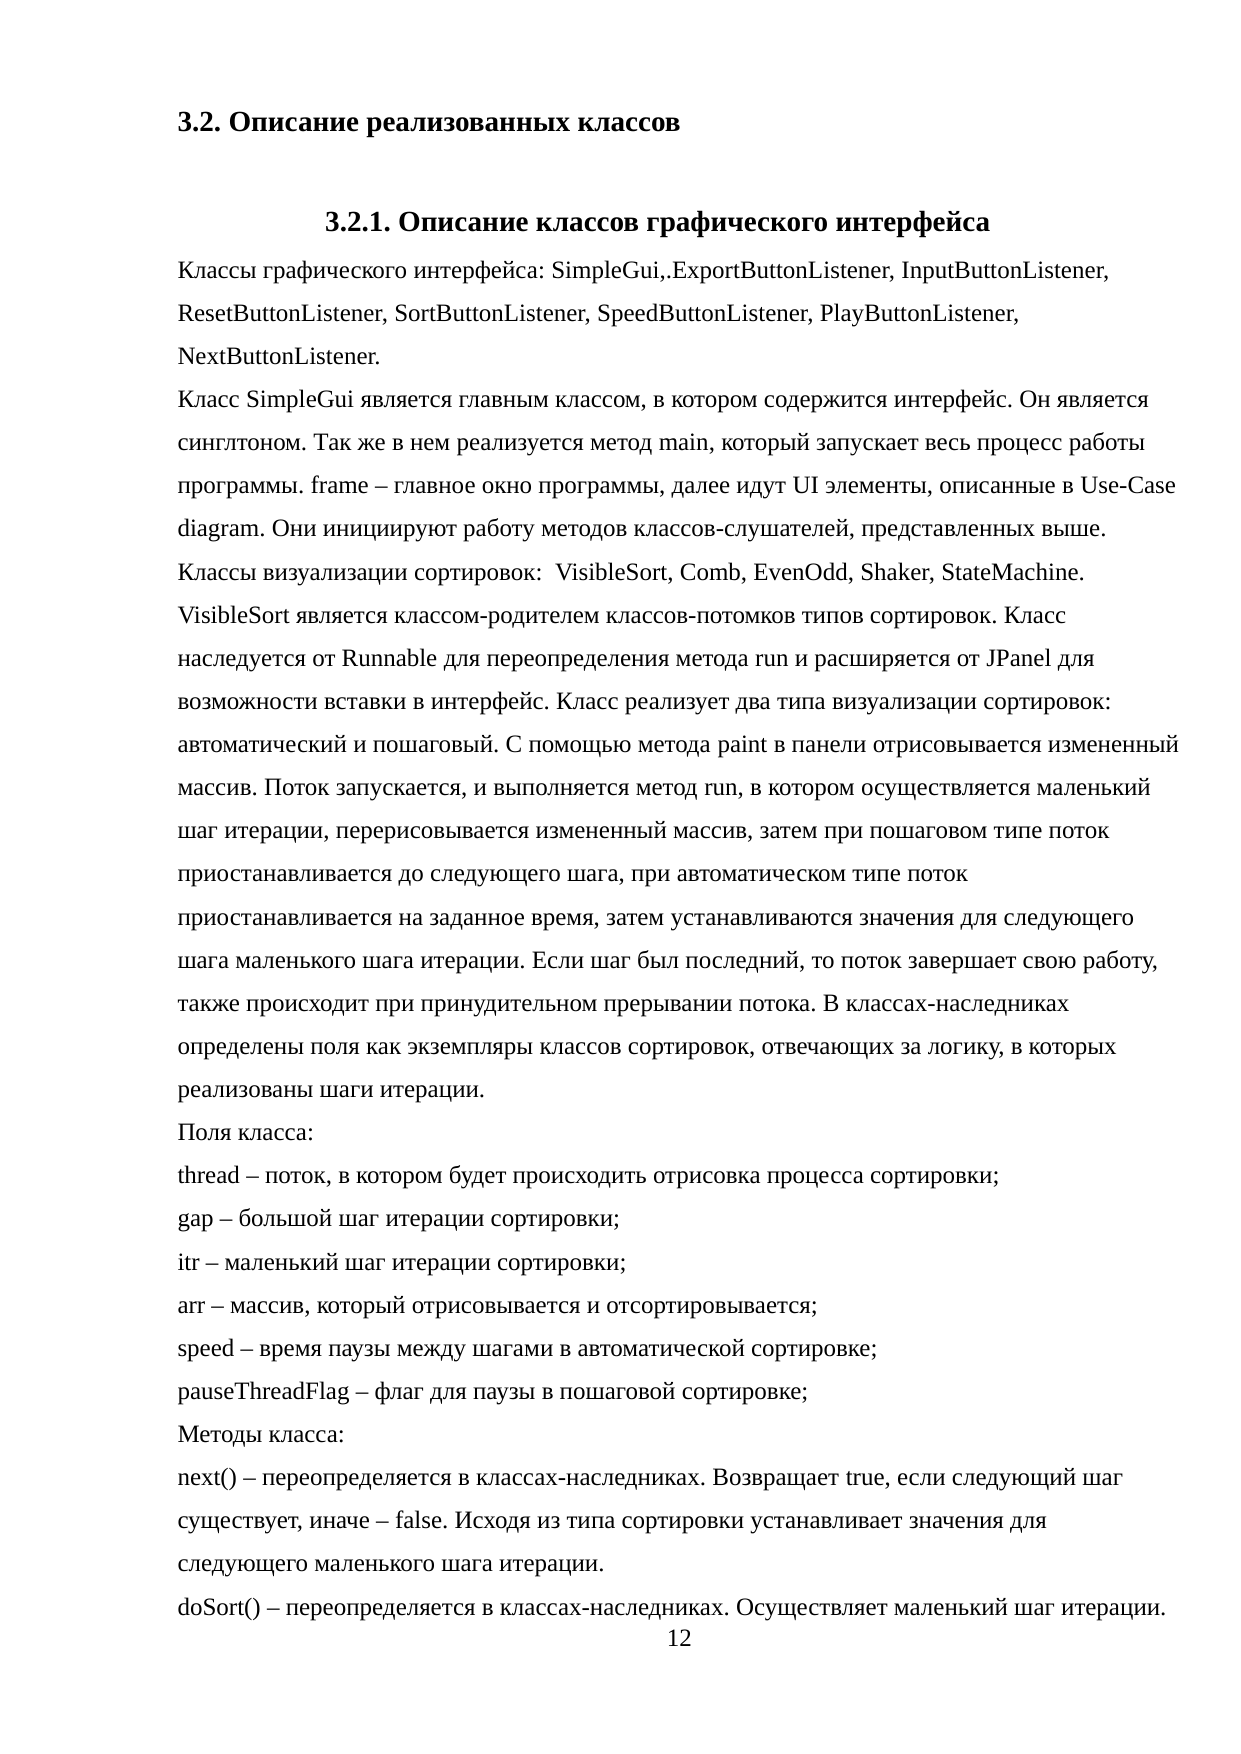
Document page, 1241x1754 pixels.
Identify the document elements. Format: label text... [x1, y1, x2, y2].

text doSort() – переопределяется в классах-наследниках. Осуществляет маленький шаг итерации. [177, 1592, 1181, 1620]
text Классы графического интерфейса: SimpleGui,.ExportButtonListener, InputButtonListener, ResetButtonListener, SortButtonListener, SpeedButtonListener, PlayButtonListener, NextButtonListener. [177, 255, 1181, 370]
text speed – время паузы между шагами в автоматической сортировке; [177, 1333, 1181, 1362]
text Поля класса: thread – поток, в котором будет происходить отрисовка процесса сортировки; [177, 1117, 1181, 1189]
text VisibleSort является классом-родителем классов-потомков типов сортировок. Класс наследуется от Runnable для переопределения метода run и расширяется от JPanel для возможности вставки в интерфейс. Класс реализует два типа визуализации сортировок: автоматический и пошаговый. С помощью метода paint в панели отрисовывается измененный массив. Поток запускается, и выполняется метод run, в котором осуществляется маленький шаг итерации, перерисовывается измененный массив, затем при пошаговом типе поток приостанавливается до следующего шага, при автоматическом типе поток приостанавливается на заданное время, затем устанавливаются значения для следующего шага маленького шага итерации. Если шаг был последний, то поток завершает свою работу, также происходит при принудительном прерывании потока. В классах-наследниках определены поля как экземпляры классов сортировок, отвечающих за логику, в которых реализованы шаги итерации. [177, 600, 1181, 1103]
text itr – маленький шаг итерации сортировки; [177, 1247, 1181, 1275]
text gap – большой шаг итерации сортировки; [177, 1203, 1181, 1232]
text arr – массив, который отрисовывается и отсортировывается; [177, 1290, 1181, 1318]
text pauseThreadFlag – флаг для паузы в пошаговой сортировке; [177, 1376, 1181, 1405]
text Класс SimpleGui является главным классом, в котором содержится интерфейс. Он является синглтоном. Так же в нем реализуется метод main, который запускает весь процесс работы программы. frame – главное окно программы, далее идут UI элементы, описанные в Use-Case diagram. Они инициируют работу методов классов-слушателей, представленных выше. [177, 384, 1181, 542]
text 3.2.1. Описание классов графического интерфейса [177, 204, 1181, 238]
text 3.2. Описание реализованных классов [177, 104, 1181, 137]
text Классы визуализации сортировок: VisibleSort, Comb, EvenOdd, Shaker, StateMachine. [177, 557, 1181, 585]
text Методы класса: next() – переопределяется в классах-наследниках. Возвращает true, если следующий шаг существует, иначе – false. Исходя из типа сортировки устанавливает значения для следующего маленького шага итерации. [177, 1419, 1181, 1577]
